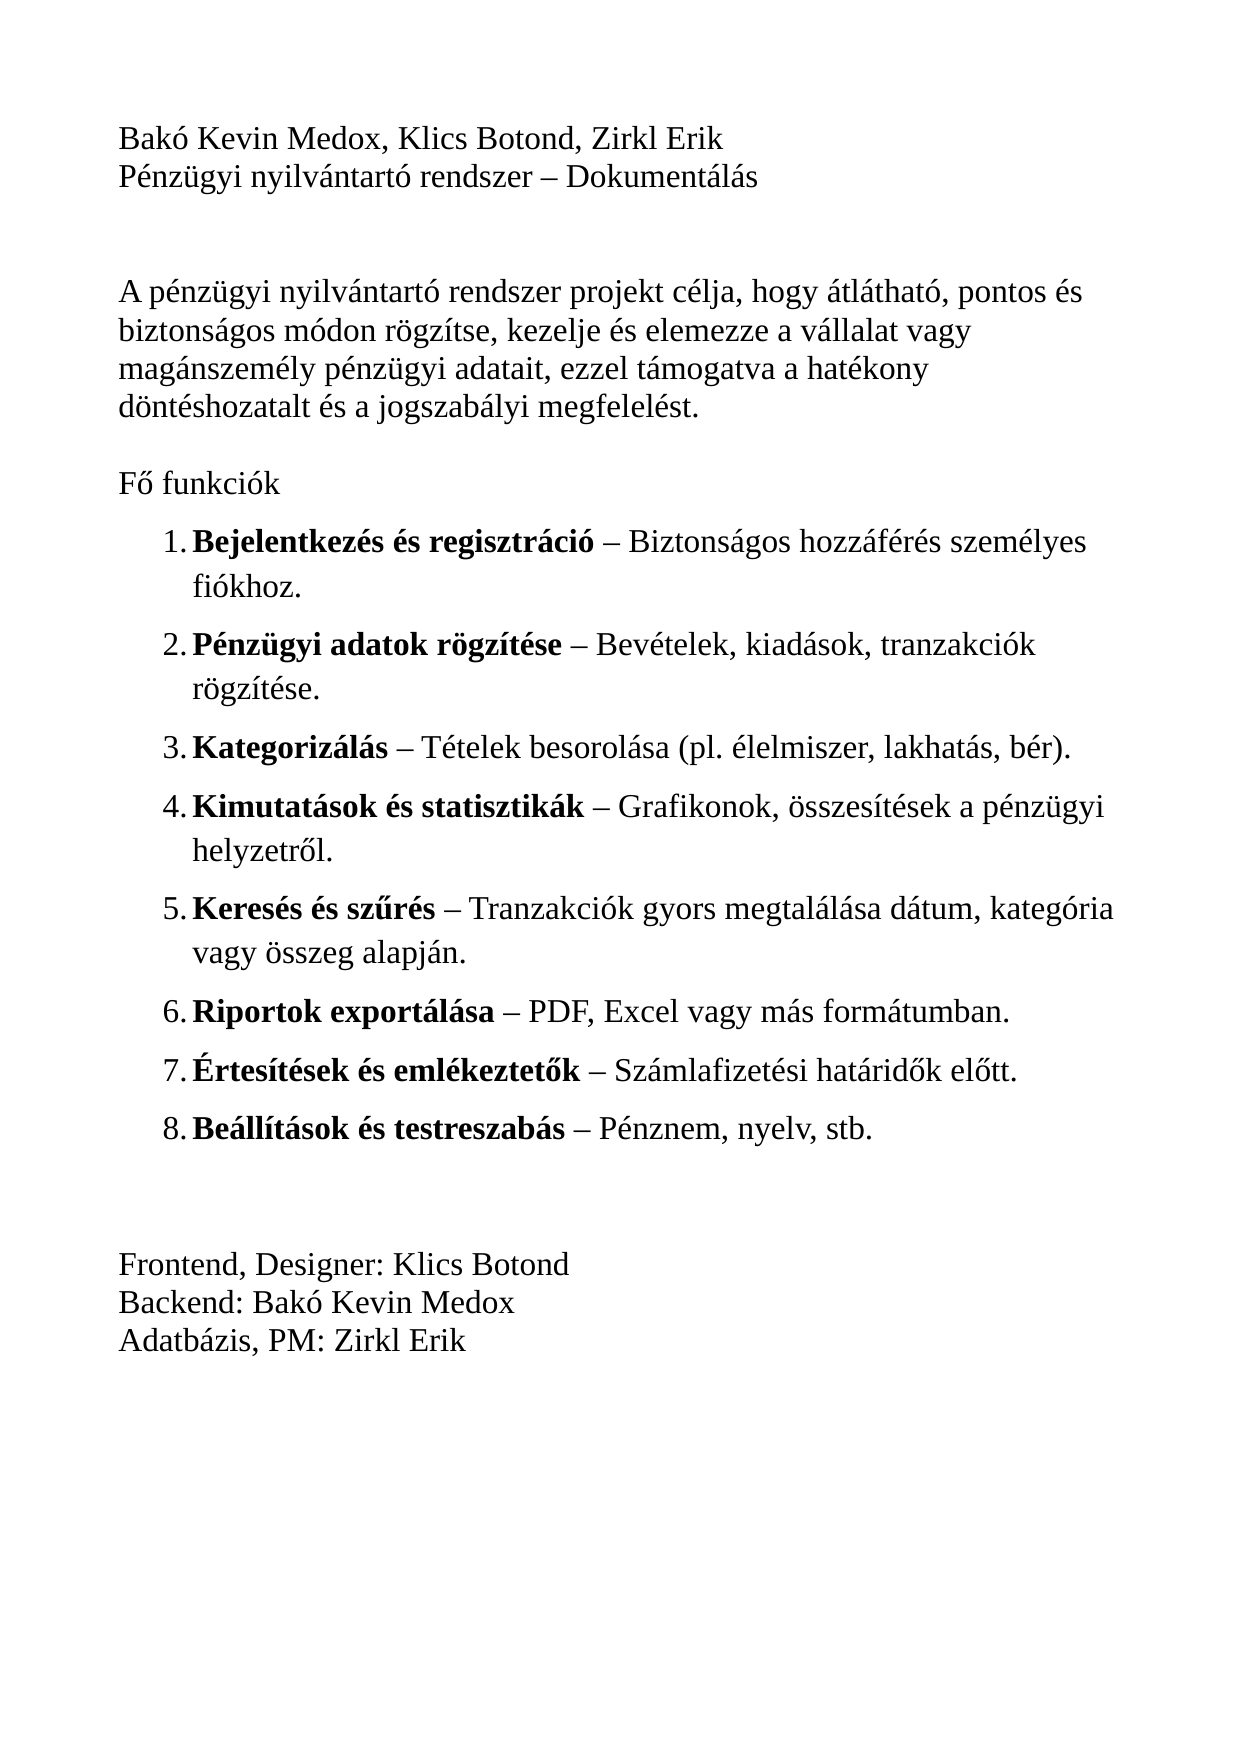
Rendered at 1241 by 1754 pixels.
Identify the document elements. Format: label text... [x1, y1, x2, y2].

text Pénzügyi nyilvántartó rendszer – Dokumentálás [118, 156, 1122, 195]
list Kategorizálás – Tételek besorolása (pl. élelmiszer, lakhatás, bér). [162, 727, 1122, 766]
text Fő funkciók [118, 463, 1122, 501]
list Bejelentkezés és regisztráció – Biztonságos hozzáférés személyes fiókhoz. [162, 522, 1122, 604]
text Backend: Bakó Kevin Medox [118, 1282, 1122, 1321]
list Kimutatások és statisztikák – Grafikonok, összesítések a pénzügyi helyzetről. [162, 786, 1122, 868]
list Pénzügyi adatok rögzítése – Bevételek, kiadások, tranzakciók rögzítése. [162, 624, 1122, 707]
list Értesítések és emlékeztetők – Számlafizetési határidők előtt. [162, 1050, 1122, 1088]
text Adatbázis, PM: Zirkl Erik [118, 1321, 1122, 1359]
text Frontend, Designer: Klics Botond [118, 1244, 1122, 1282]
list Keresés és szűrés – Tranzakciók gyors megtalálása dátum, kategória vagy összeg alapján. [162, 888, 1122, 971]
text Bakó Kevin Medox, Klics Botond, Zirkl Erik [118, 118, 1122, 156]
list Riportok exportálása – PDF, Excel vagy más formátumban. [162, 991, 1122, 1029]
list Beállítások és testreszabás – Pénznem, nyelv, stb. [162, 1108, 1122, 1147]
text A pénzügyi nyilvántartó rendszer projekt célja, hogy átlátható, pontos és biztonságos módon rögzítse, kezelje és elemezze a vállalat vagy magánszemély pénzügyi adatait, ezzel támogatva a hatékony döntéshozatalt és a jogszabályi megfelelést. [118, 271, 1122, 425]
